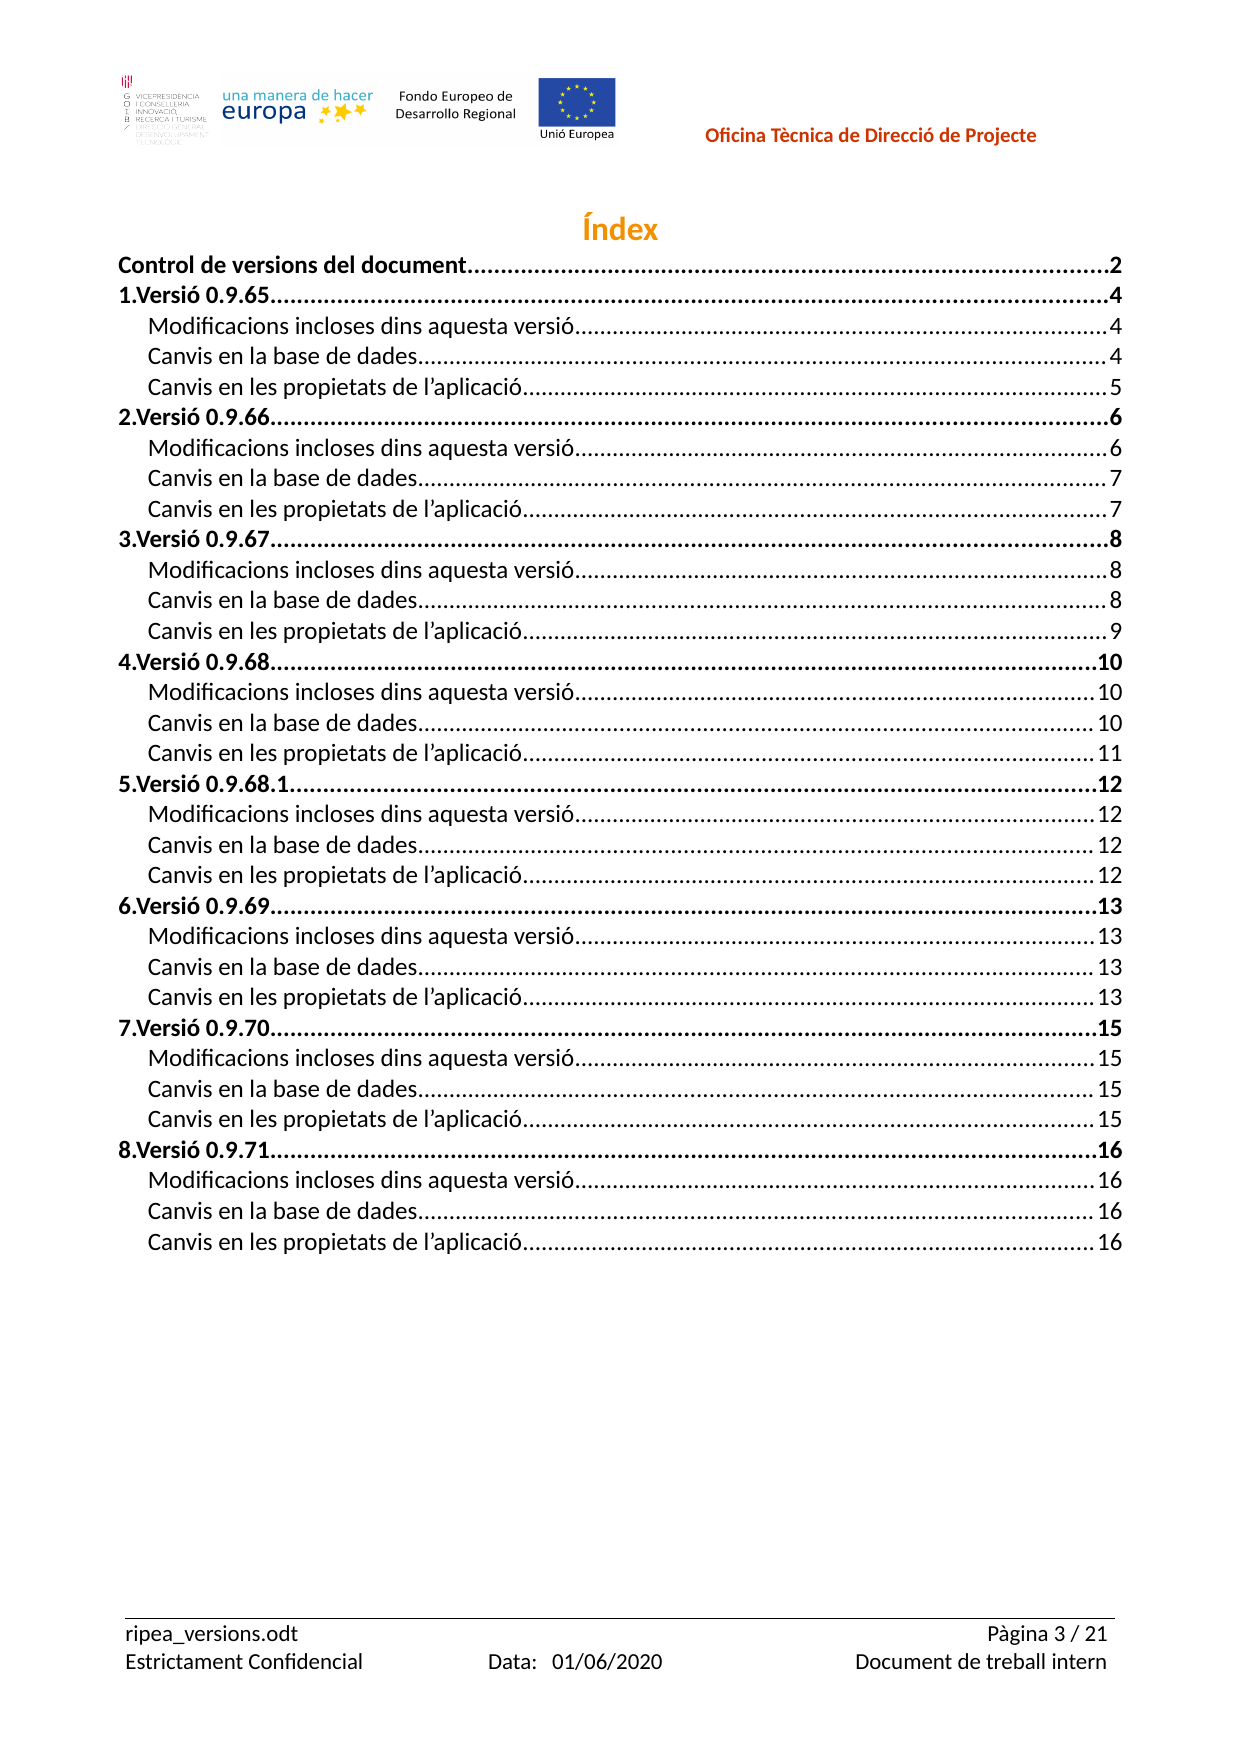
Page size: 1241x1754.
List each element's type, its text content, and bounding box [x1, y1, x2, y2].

text Canvis en les propietats de l’aplicació 5 [148, 371, 1122, 402]
text Modificacions incloses dins aquesta versió 8 [148, 554, 1122, 585]
text Índex [118, 208, 1122, 249]
text 5.Versió 0.9.68.1 12 [118, 768, 1122, 798]
text 7.Versió 0.9.70 15 [118, 1012, 1122, 1042]
picture [219, 73, 621, 147]
text Canvis en les propietats de l’aplicació 7 [148, 493, 1122, 524]
picture [118, 73, 213, 147]
text Modificacions incloses dins aquesta versió 16 [148, 1164, 1122, 1195]
text 3.Versió 0.9.67 8 [118, 524, 1122, 554]
text Canvis en la base de dades 15 [148, 1073, 1122, 1103]
text Canvis en les propietats de l’aplicació 15 [148, 1103, 1122, 1134]
text 1.Versió 0.9.65 4 [118, 279, 1122, 310]
text Canvis en la base de dades 13 [148, 951, 1122, 981]
text Control de versions del document 2 [118, 249, 1122, 279]
text Canvis en la base de dades 8 [148, 585, 1122, 615]
text Canvis en les propietats de l’aplicació 12 [148, 859, 1122, 890]
text Modificacions incloses dins aquesta versió 12 [148, 798, 1122, 829]
text Modificacions incloses dins aquesta versió 6 [148, 432, 1122, 463]
text 2.Versió 0.9.66 6 [118, 402, 1122, 432]
text Canvis en les propietats de l’aplicació 9 [148, 615, 1122, 646]
text Canvis en les propietats de l’aplicació 16 [148, 1226, 1122, 1256]
text Canvis en la base de dades 16 [148, 1195, 1122, 1226]
text 6.Versió 0.9.69 13 [118, 890, 1122, 920]
text Modificacions incloses dins aquesta versió 4 [148, 310, 1122, 341]
text 4.Versió 0.9.68 10 [118, 646, 1122, 676]
text Modificacions incloses dins aquesta versió 10 [148, 676, 1122, 707]
text Modificacions incloses dins aquesta versió 15 [148, 1042, 1122, 1073]
text Canvis en la base de dades 10 [148, 707, 1122, 737]
text Canvis en la base de dades 12 [148, 829, 1122, 859]
text Canvis en la base de dades 4 [148, 341, 1122, 371]
text Canvis en la base de dades 7 [148, 463, 1122, 493]
text Canvis en les propietats de l’aplicació 13 [148, 981, 1122, 1012]
text 8.Versió 0.9.71 16 [118, 1134, 1122, 1164]
text Modificacions incloses dins aquesta versió 13 [148, 920, 1122, 951]
text Canvis en les propietats de l’aplicació 11 [148, 737, 1122, 768]
